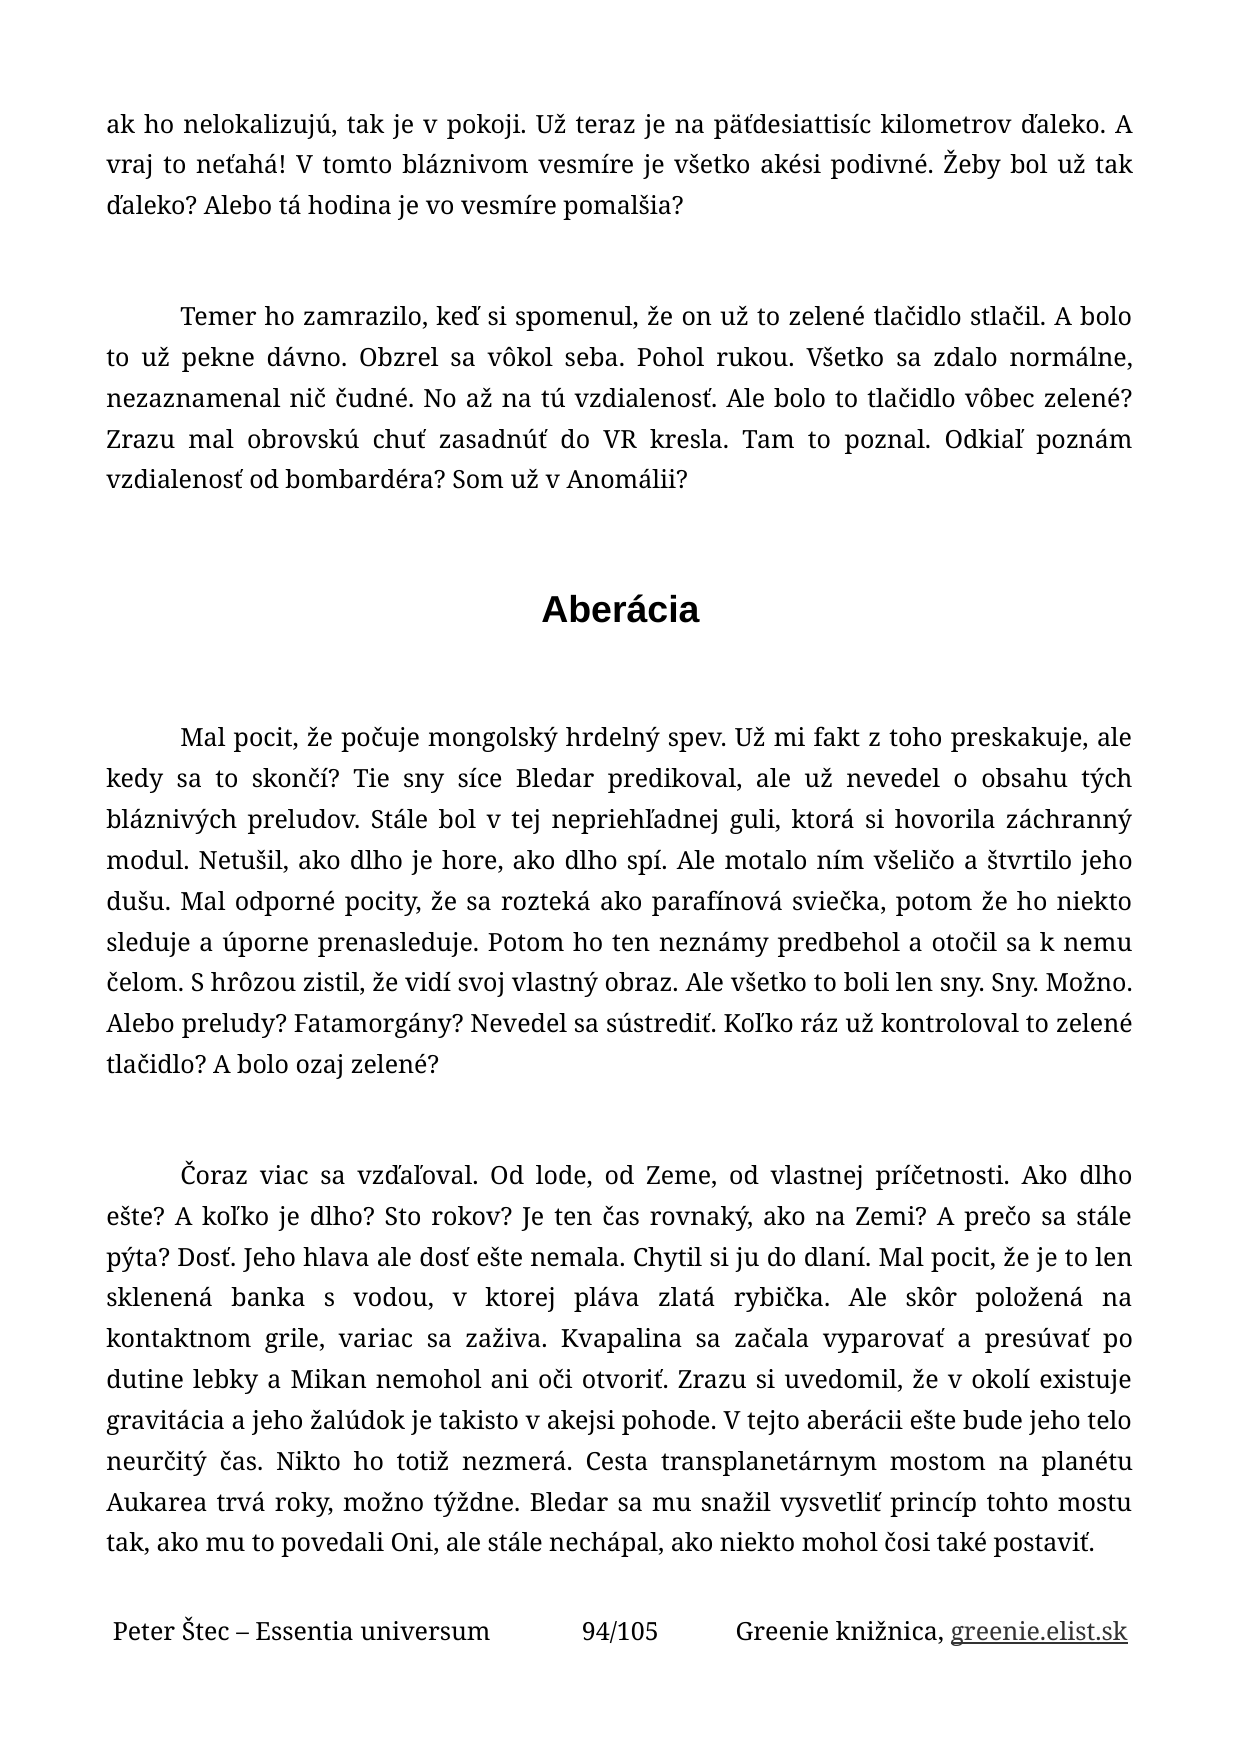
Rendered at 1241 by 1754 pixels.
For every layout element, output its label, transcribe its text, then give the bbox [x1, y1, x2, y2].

text ak ho nelokalizujú, tak je v pokoji. Už teraz je na päťdesiattisíc kilometrov ďaleko. A vraj to neťahá! V tomto bláznivom vesmíre je všetko akési podivné. Žeby bol už tak ďaleko? Alebo tá hodina je vo vesmíre pomalšia? [106, 106, 1134, 222]
text Temer ho zamrazilo, keď si spomenul, že on už to zelené tlačidlo stlačil. A bolo to už pekne dávno. Obzrel sa vôkol seba. Pohol rukou. Všetko sa zdalo normálne, nezaznamenal nič čudné. No až na tú vzdialenosť. Ale bolo to tlačidlo vôbec zelené? Zrazu mal obrovskú chuť zasadnúť do VR kresla. Tam to poznal. Odkiaľ poznám vzdialenosť od bombardéra? Som už v Anomálii? [106, 299, 1134, 496]
text Čoraz viac sa vzďaľoval. Od lode, od Zeme, od vlastnej príčetnosti. Ako dlho ešte? A koľko je dlho? Sto rokov? Je ten čas rovnaký, ako na Zemi? A prečo sa stále pýta? Dosť. Jeho hlava ale dosť ešte nemala. Chytil si ju do dlaní. Mal pocit, že je to len sklenená banka s vodou, v ktorej pláva zlatá rybička. Ale skôr položená na kontaktnom grile, variac sa zaživa. Kvapalina sa začala vyparovať a presúvať po dutine lebky a Mikan nemohol ani oči otvoriť. Zrazu si uvedomil, že v okolí existuje gravitácia a jeho žalúdok je takisto v akejsi pohode. V tejto aberácii ešte bude jeho telo neurčitý čas. Nikto ho totiž nezmerá. Cesta transplanetárnym mostom na planétu Aukarea trvá roky, možno týždne. Bledar sa mu snažil vysvetliť princíp tohto mostu tak, ako mu to povedali Oni, ale stále nechápal, ako niekto mohol čosi také postaviť. [106, 1158, 1134, 1559]
subtitle Aberácia [106, 587, 1134, 631]
text Mal pocit, že počuje mongolský hrdelný spev. Už mi fakt z toho preskakuje, ale kedy sa to skončí? Tie sny síce Bledar predikoval, ale už nevedel o obsahu tých bláznivých preludov. Stále bol v tej nepriehľadnej guli, ktorá si hovorila záchranný modul. Netušil, ako dlho je hore, ako dlho spí. Ale motalo ním všeličo a štvrtilo jeho dušu. Mal odporné pocity, že sa rozteká ako parafínová sviečka, potom že ho niekto sleduje a úporne prenasleduje. Potom ho ten neznámy predbehol a otočil sa k nemu čelom. S hrôzou zistil, že vidí svoj vlastný obraz. Ale všetko to boli len sny. Sny. Možno. Alebo preludy? Fatamorgány? Nevedel sa sústrediť. Koľko ráz už kontroloval to zelené tlačidlo? A bolo ozaj zelené? [106, 720, 1134, 1081]
